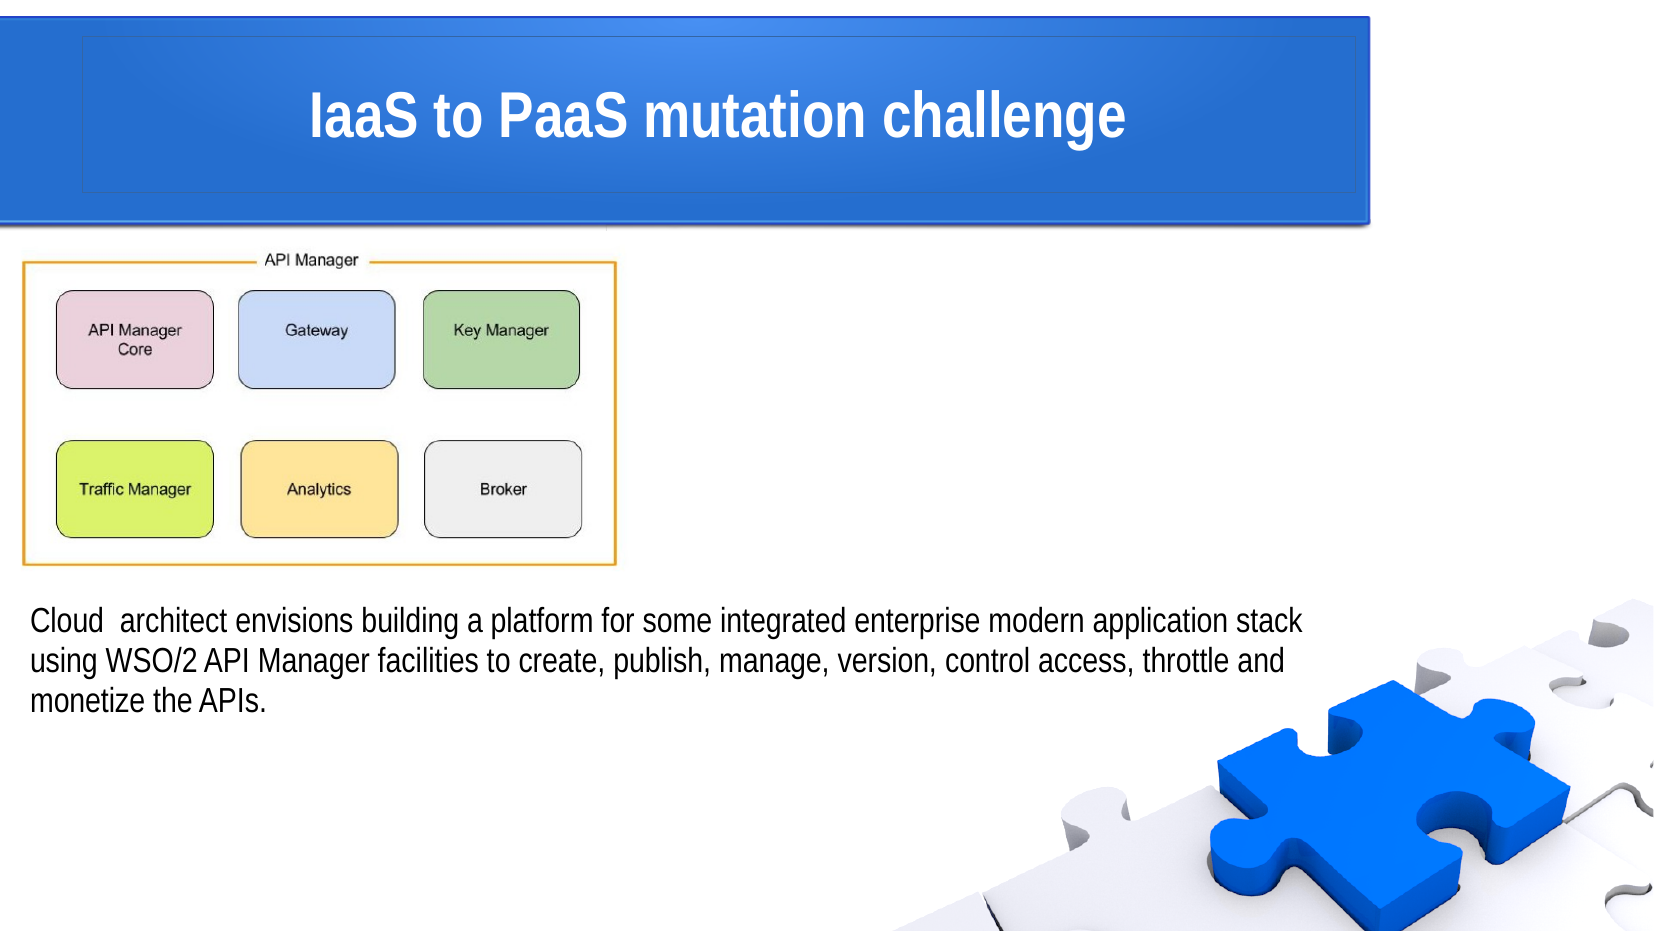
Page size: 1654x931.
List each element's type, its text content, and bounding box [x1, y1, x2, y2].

picture [5, 239, 631, 587]
picture [872, 491, 1654, 931]
picture [0, 16, 1375, 231]
title IaaS to PaaS mutation challenge [82, 36, 1356, 193]
list Cloud architect envisions building a platform for some integrated enterprise modern application stack using WSO/2 API Manager facilities to create, publish, manage, version, control access, throttle and monetize the APIs. [30, 600, 1343, 721]
